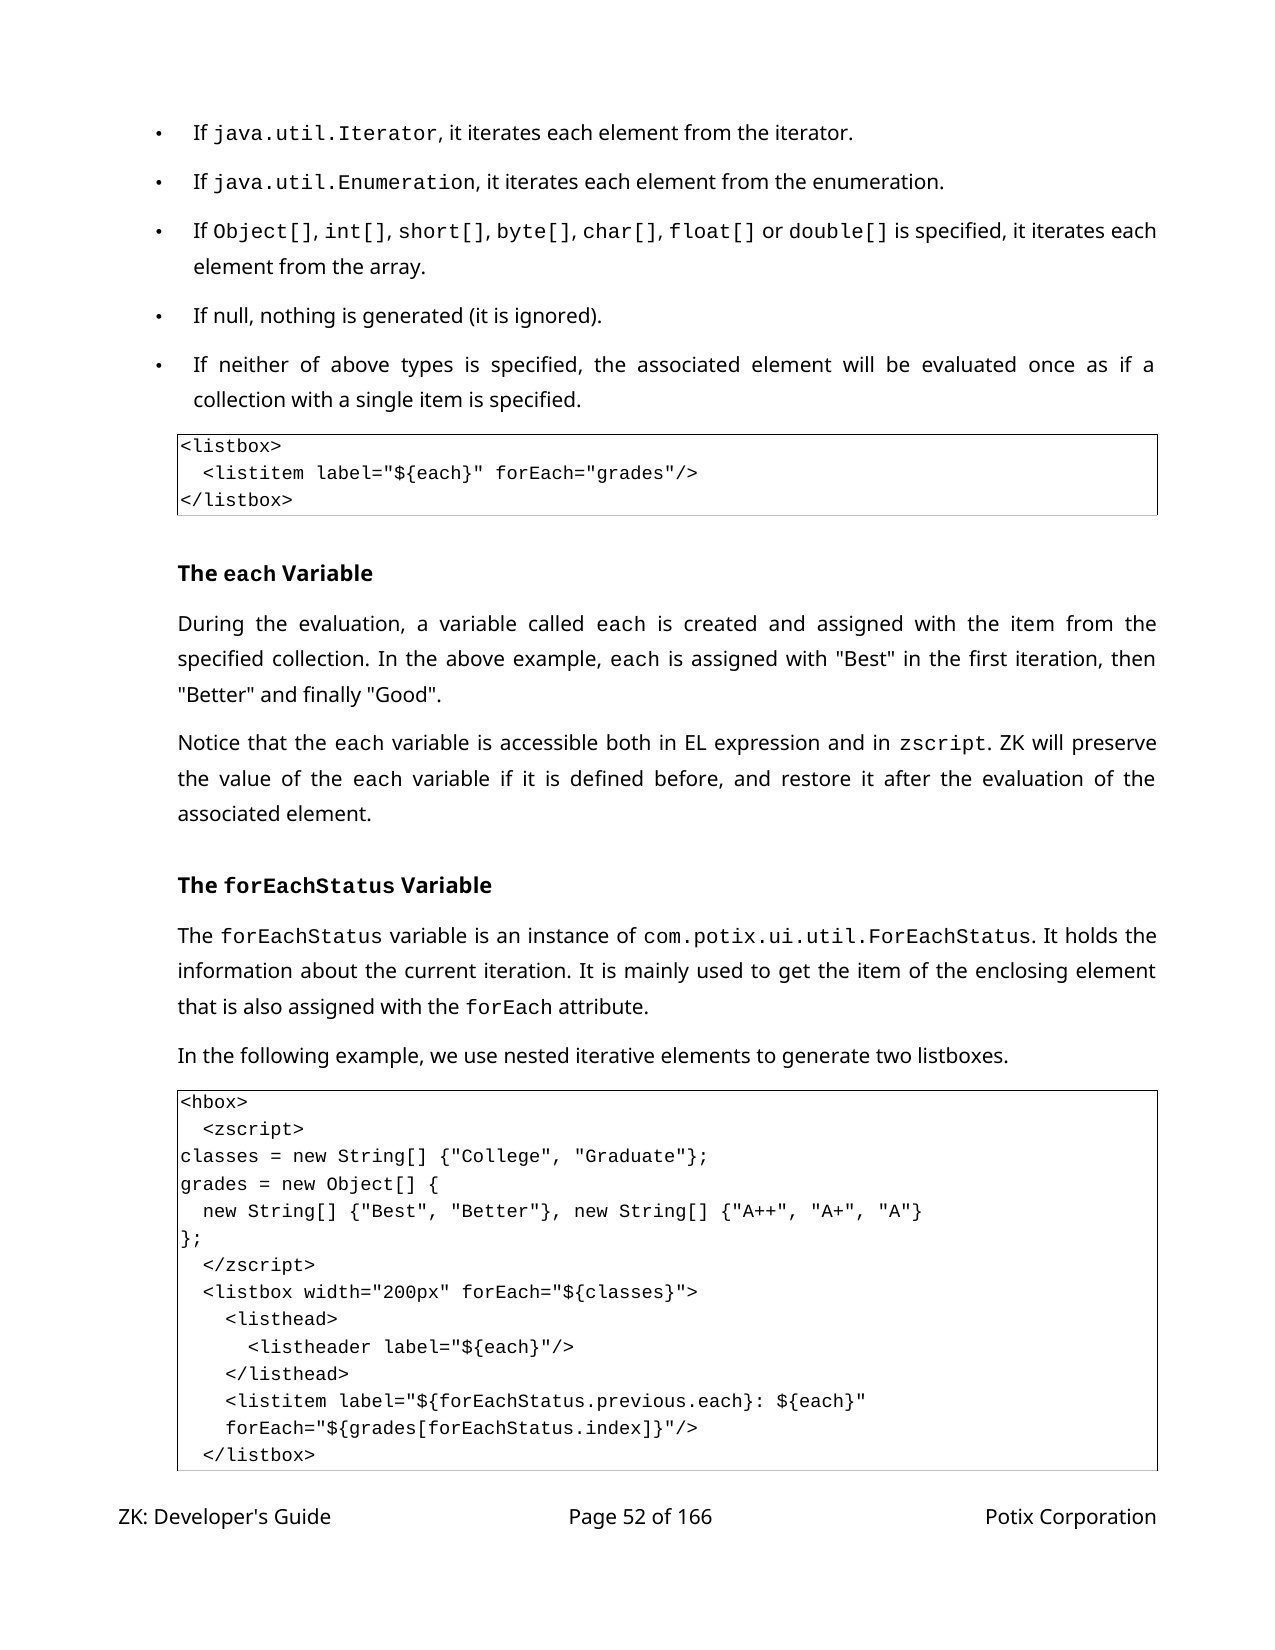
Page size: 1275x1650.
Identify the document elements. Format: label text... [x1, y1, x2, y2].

text new String[] {"Best", "Better"}, new String[] {"A++", "A+", "A"} [178, 1198, 1157, 1223]
text grades = new Object[] { [178, 1171, 1157, 1196]
text <zscript> [178, 1117, 1157, 1141]
text <listheader label="${each}"/> [178, 1334, 1157, 1359]
text <listbox> [178, 435, 1157, 458]
text </listbox> [178, 1443, 1157, 1470]
text <hbox> [178, 1091, 1157, 1114]
text <listbox width="200px" forEach="${classes}"> [178, 1280, 1157, 1304]
text <listhead> [178, 1307, 1157, 1332]
subtitle The each Variable [177, 558, 1157, 588]
text </listbox> [178, 488, 1157, 515]
list If neither of above types is specified, the associated element will be evaluated once as if a collection with a single item is specified. [156, 350, 1157, 413]
text <listitem label="${forEachStatus.previous.each}: ${each}" [178, 1389, 1157, 1413]
text In the following example, we use nested iterative elements to generate two listboxes. [177, 1041, 1157, 1069]
list If Object[], int[], short[], byte[], char[], float[] or double[] is specified, it iterates each element from the array. [156, 216, 1157, 280]
list If java.util.Enumeration, it iterates each element from the enumeration. [156, 167, 1157, 196]
text The forEachStatus variable is an instance of com.potix.ui.util.ForEachStatus. It holds the information about the current iteration. It is mainly used to get the item of the enclosing element that is also assigned with the forEach attribute. [177, 921, 1157, 1020]
text Notice that the each variable is accessible both in EL expression and in zscript. ZK will preserve the value of the each variable if it is defined before, and restore it after the evaluation of the associated element. [177, 728, 1157, 828]
text </zscript> [178, 1253, 1157, 1277]
text During the evaluation, a variable called each is created and assigned with the item from the specified collection. In the above example, each is assigned with "Best" in the first iteration, then "Better" and finally "Good". [177, 609, 1157, 708]
list If java.util.Iterator, it iterates each element from the iterator. [156, 118, 1157, 147]
text </listhead> [178, 1362, 1157, 1386]
subtitle The forEachStatus Variable [177, 870, 1157, 900]
list If null, nothing is generated (it is ignored). [156, 301, 1157, 329]
text <listitem label="${each}" forEach="grades"/> [178, 461, 1157, 485]
text forEach="${grades[forEachStatus.index]}"/> [178, 1416, 1157, 1440]
text }; [178, 1226, 1157, 1250]
text classes = new String[] {"College", "Graduate"}; [178, 1144, 1157, 1168]
